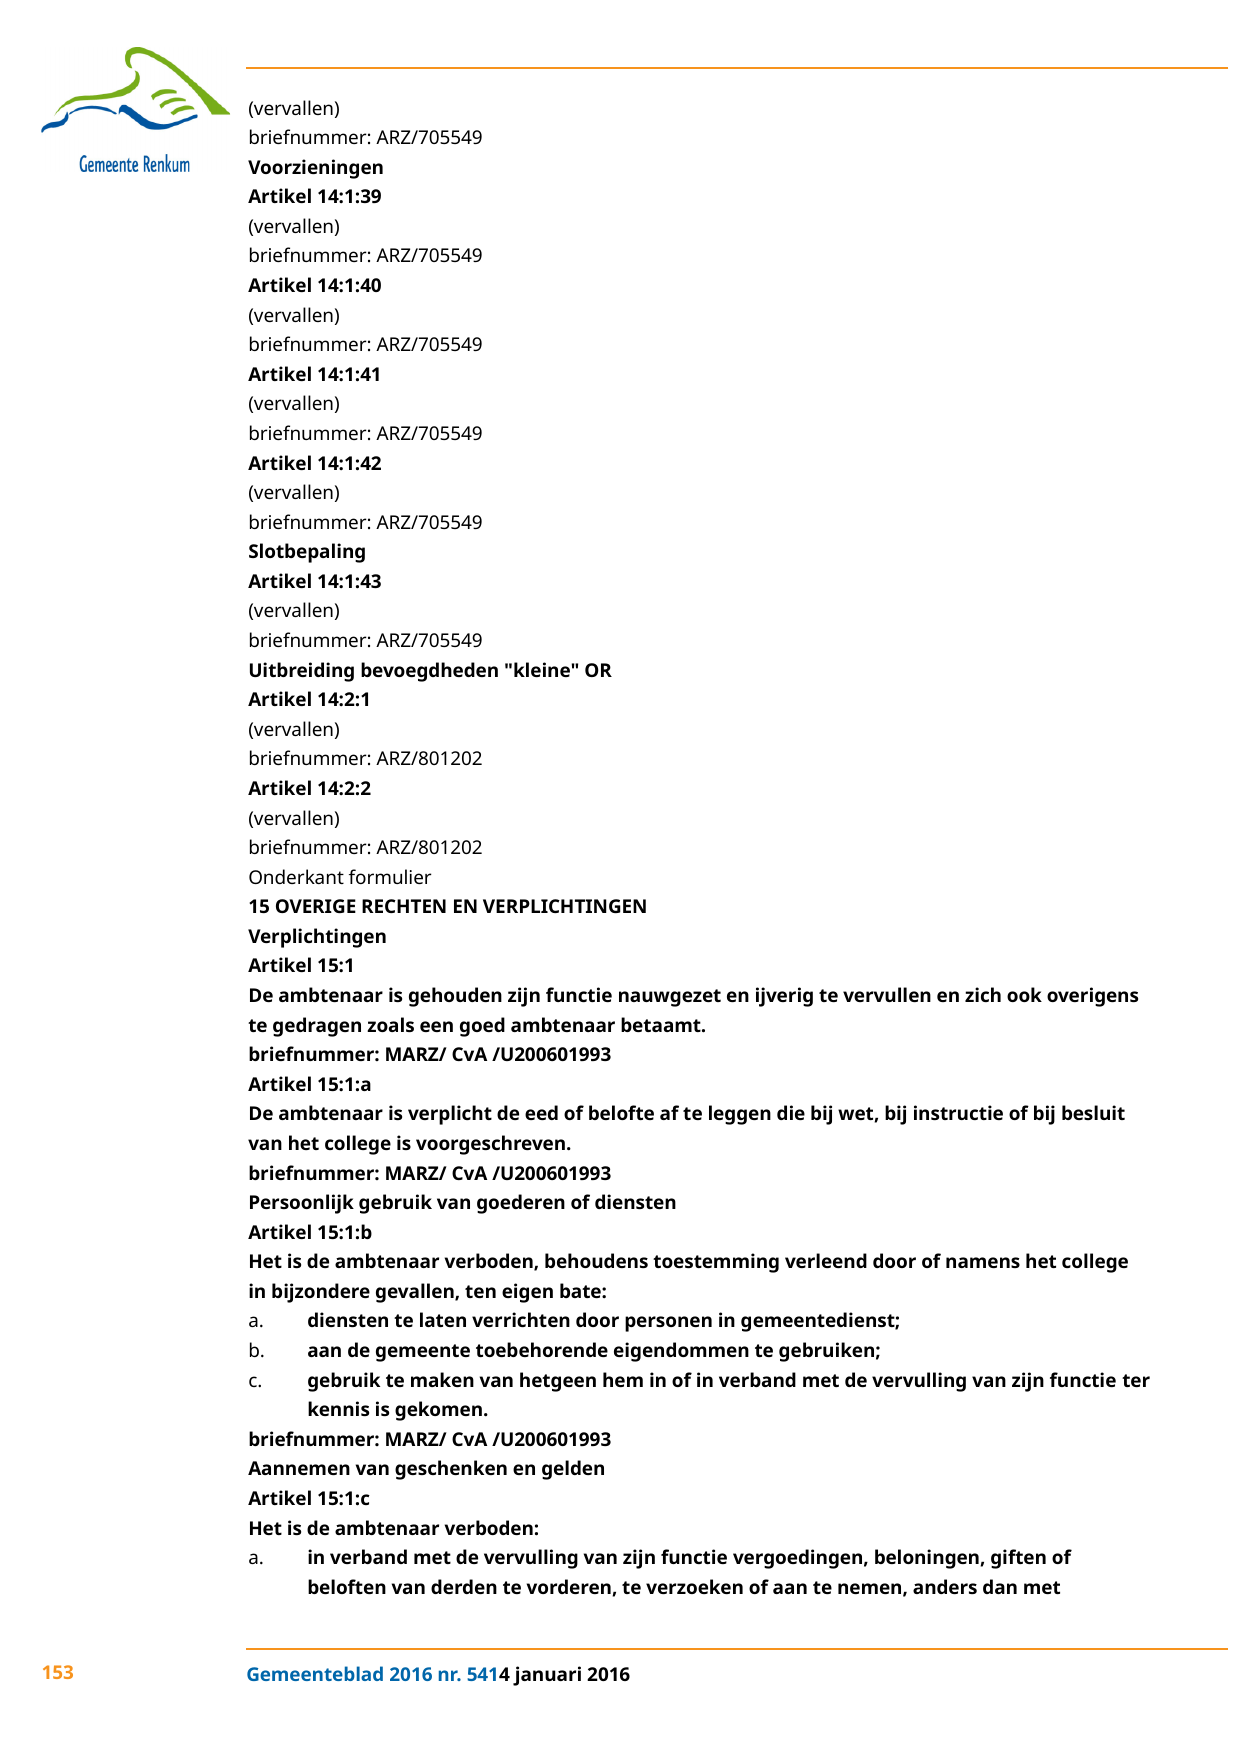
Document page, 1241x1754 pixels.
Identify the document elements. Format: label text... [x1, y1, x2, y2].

list in verband met de vervulling van zijn functie vergoedingen, beloningen, giften of beloften van derden te vorderen, te verzoeken of aan te nemen, anders dan met [248, 1544, 1152, 1600]
text Artikel 14:2:2 [248, 775, 1152, 801]
text Artikel 14:1:43 [248, 568, 1152, 594]
text briefnummer: ARZ/705549 [248, 243, 1152, 268]
text Het is de ambtenaar verboden, behoudens toestemming verleend door of namens het college in bijzondere gevallen, ten eigen bate: [248, 1248, 1152, 1304]
text briefnummer: ARZ/705549 [248, 420, 1152, 446]
text Persoonlijk gebruik van goederen of diensten [248, 1189, 1152, 1215]
list gebruik te maken van hetgeen hem in of in verband met de vervulling van zijn functie ter kennis is gekomen. [248, 1367, 1152, 1422]
list aan de gemeente toebehorende eigendommen te gebruiken; [248, 1337, 1152, 1363]
text (vervallen) [248, 805, 1152, 831]
text briefnummer: MARZ/ CvA /U200601993 [248, 1426, 1152, 1452]
text Onderkant formulier [248, 864, 1152, 890]
text De ambtenaar is verplicht de eed of belofte af te leggen die bij wet, bij instructie of bij besluit van het college is voorgeschreven. [248, 1101, 1152, 1156]
text Het is de ambtenaar verboden: [248, 1515, 1152, 1541]
text briefnummer: MARZ/ CvA /U200601993 [248, 1160, 1152, 1186]
text (vervallen) [248, 479, 1152, 505]
text Verplichtingen [248, 923, 1152, 949]
text Artikel 15:1 [248, 953, 1152, 978]
text Artikel 14:1:42 [248, 450, 1152, 476]
text (vervallen) [248, 598, 1152, 623]
text Slotbepaling [248, 538, 1152, 564]
text (vervallen) [248, 95, 1152, 121]
text Artikel 15:1:a [248, 1071, 1152, 1097]
text briefnummer: ARZ/801202 [248, 834, 1152, 860]
text (vervallen) [248, 302, 1152, 328]
picture [41, 47, 231, 172]
text Voorzieningen [248, 154, 1152, 180]
text (vervallen) [248, 213, 1152, 239]
text Artikel 14:1:40 [248, 272, 1152, 298]
text briefnummer: ARZ/705549 [248, 509, 1152, 535]
text Artikel 14:2:1 [248, 686, 1152, 712]
text Artikel 14:1:41 [248, 361, 1152, 387]
text briefnummer: ARZ/801202 [248, 746, 1152, 771]
list diensten te laten verrichten door personen in gemeentedienst; [248, 1308, 1152, 1333]
text briefnummer: ARZ/705549 [248, 627, 1152, 653]
text briefnummer: ARZ/705549 [248, 331, 1152, 357]
text Artikel 15:1:b [248, 1219, 1152, 1245]
text Aannemen van geschenken en gelden [248, 1456, 1152, 1481]
text (vervallen) [248, 391, 1152, 416]
text Uitbreiding bevoegdheden "kleine" OR [248, 657, 1152, 683]
text briefnummer: ARZ/705549 [248, 124, 1152, 150]
text briefnummer: MARZ/ CvA /U200601993 [248, 1041, 1152, 1067]
text (vervallen) [248, 716, 1152, 742]
text 15 OVERIGE RECHTEN EN VERPLICHTINGEN [248, 893, 1152, 919]
text De ambtenaar is gehouden zijn functie nauwgezet en ijverig te vervullen en zich ook overigens te gedragen zoals een goed ambtenaar betaamt. [248, 982, 1152, 1038]
text Artikel 14:1:39 [248, 183, 1152, 209]
text Artikel 15:1:c [248, 1485, 1152, 1511]
